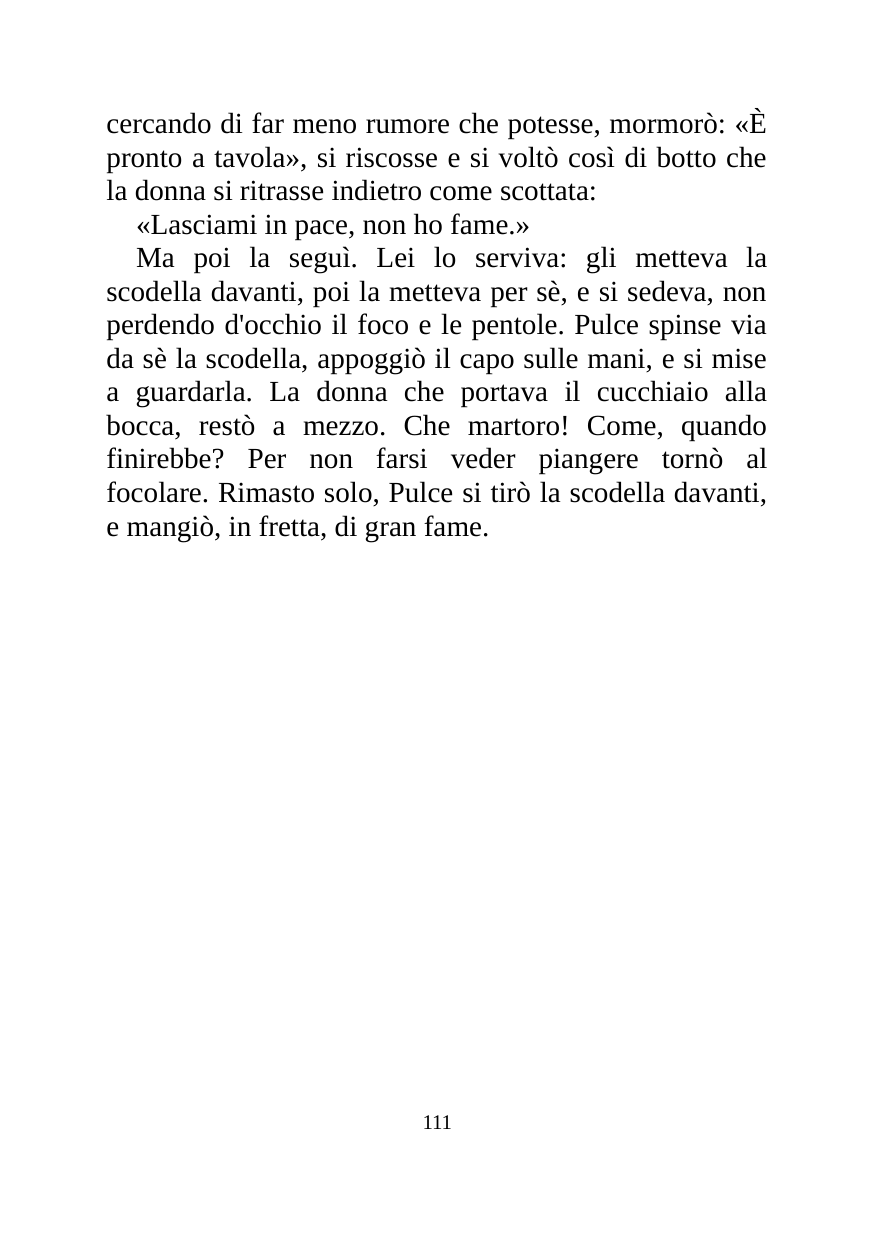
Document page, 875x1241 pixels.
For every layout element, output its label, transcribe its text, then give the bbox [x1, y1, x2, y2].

text cercando di far meno rumore che potesse, mormorò: «È pronto a tavola», si riscosse e si voltò così di botto che la donna si ritrasse indietro come scottata: [106, 106, 768, 207]
text Ma poi la seguì. Lei lo serviva: gli metteva la scodella davanti, poi la metteva per sè, e si sedeva, non perdendo d'occhio il foco e le pentole. Pulce spinse via da sè la scodella, appoggiò il capo sulle mani, e si mise a guardarla. La donna che portava il cucchiaio alla bocca, restò a mezzo. Che martoro! Come, quando finirebbe? Per non farsi veder piangere tornò al focolare. Rimasto solo, Pulce si tirò la scodella davanti, e mangiò, in fretta, di gran fame. [106, 240, 768, 542]
text «Lasciami in pace, non ho fame.» [106, 207, 768, 240]
